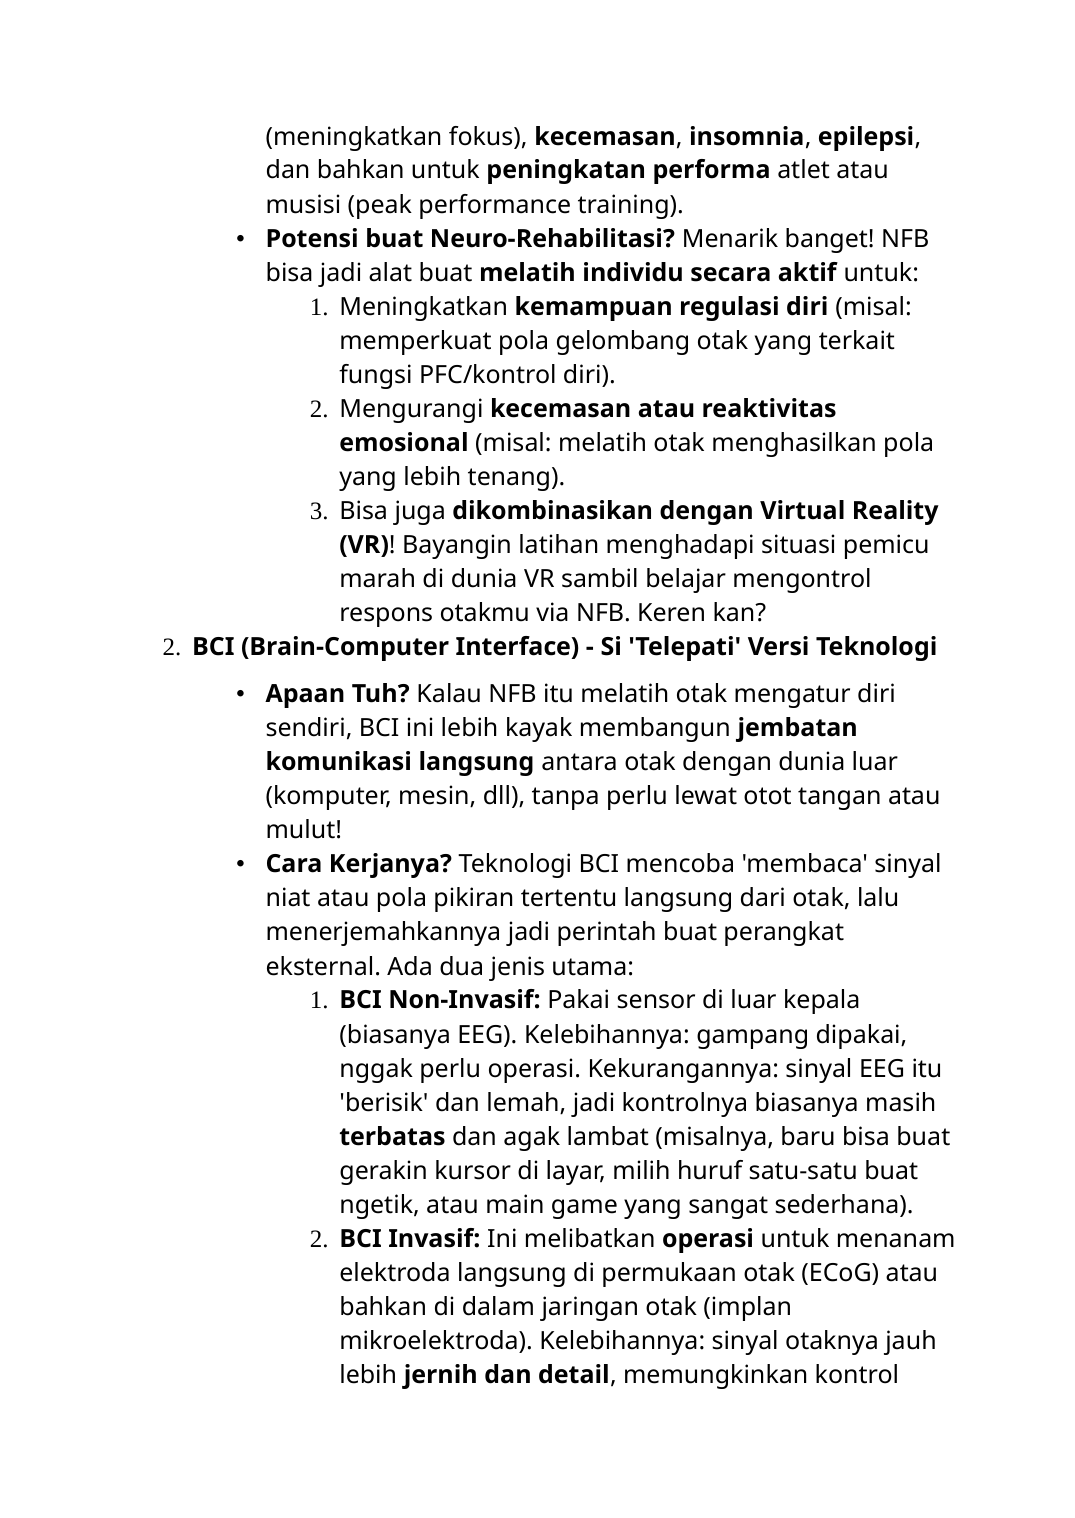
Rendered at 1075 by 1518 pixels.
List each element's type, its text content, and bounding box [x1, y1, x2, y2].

list Potensi buat Neuro-Rehabilitasi? Menarik banget! NFB bisa jadi alat buat melatih individu secara aktif untuk: [236, 220, 957, 288]
list BCI Non-Invasif: Pakai sensor di luar kepala (biasanya EEG). Kelebihannya: gampang dipakai, nggak perlu operasi. Kekurangannya: sinyal EEG itu 'berisik' dan lemah, jadi kontrolnya biasanya masih terbatas dan agak lambat (misalnya, baru bisa buat gerakin kursor di layar, milih huruf satu-satu buat ngetik, atau main game yang sangat sederhana). [309, 982, 957, 1221]
list Meningkatkan kemampuan regulasi diri (misal: memperkuat pola gelombang otak yang terkait fungsi PFC/kontrol diri). [309, 288, 957, 391]
list Bisa juga dikombinasikan dengan Virtual Reality (VR)! Bayangin latihan menghadapi situasi pemicu marah di dunia VR sambil belajar mengontrol respons otakmu via NFB. Keren kan? [309, 493, 957, 629]
list BCI (Brain-Computer Interface) - Si 'Telepati' Versi Teknologi [162, 629, 957, 663]
list BCI Invasif: Ini melibatkan operasi untuk menanam elektroda langsung di permukaan otak (ECoG) atau bahkan di dalam jaringan otak (implan mikroelektroda). Kelebihannya: sinyal otaknya jauh lebih jernih dan detail, memungkinkan kontrol [309, 1221, 957, 1391]
list Cara Kerjanya? Teknologi BCI mencoba 'membaca' sinyal niat atau pola pikiran tertentu langsung dari otak, lalu menerjemahkannya jadi perintah buat perangkat eksternal. Ada dua jenis utama: [236, 846, 957, 982]
list (meningkatkan fokus), kecemasan, insomnia, epilepsi, dan bahkan untuk peningkatan performa atlet atau musisi (peak performance training). [236, 118, 957, 220]
list Mengurangi kecemasan atau reaktivitas emosional (misal: melatih otak menghasilkan pola yang lebih tenang). [309, 391, 957, 493]
list Apaan Tuh? Kalau NFB itu melatih otak mengatur diri sendiri, BCI ini lebih kayak membangun jembatan komunikasi langsung antara otak dengan dunia luar (komputer, mesin, dll), tanpa perlu lewat otot tangan atau mulut! [236, 676, 957, 846]
